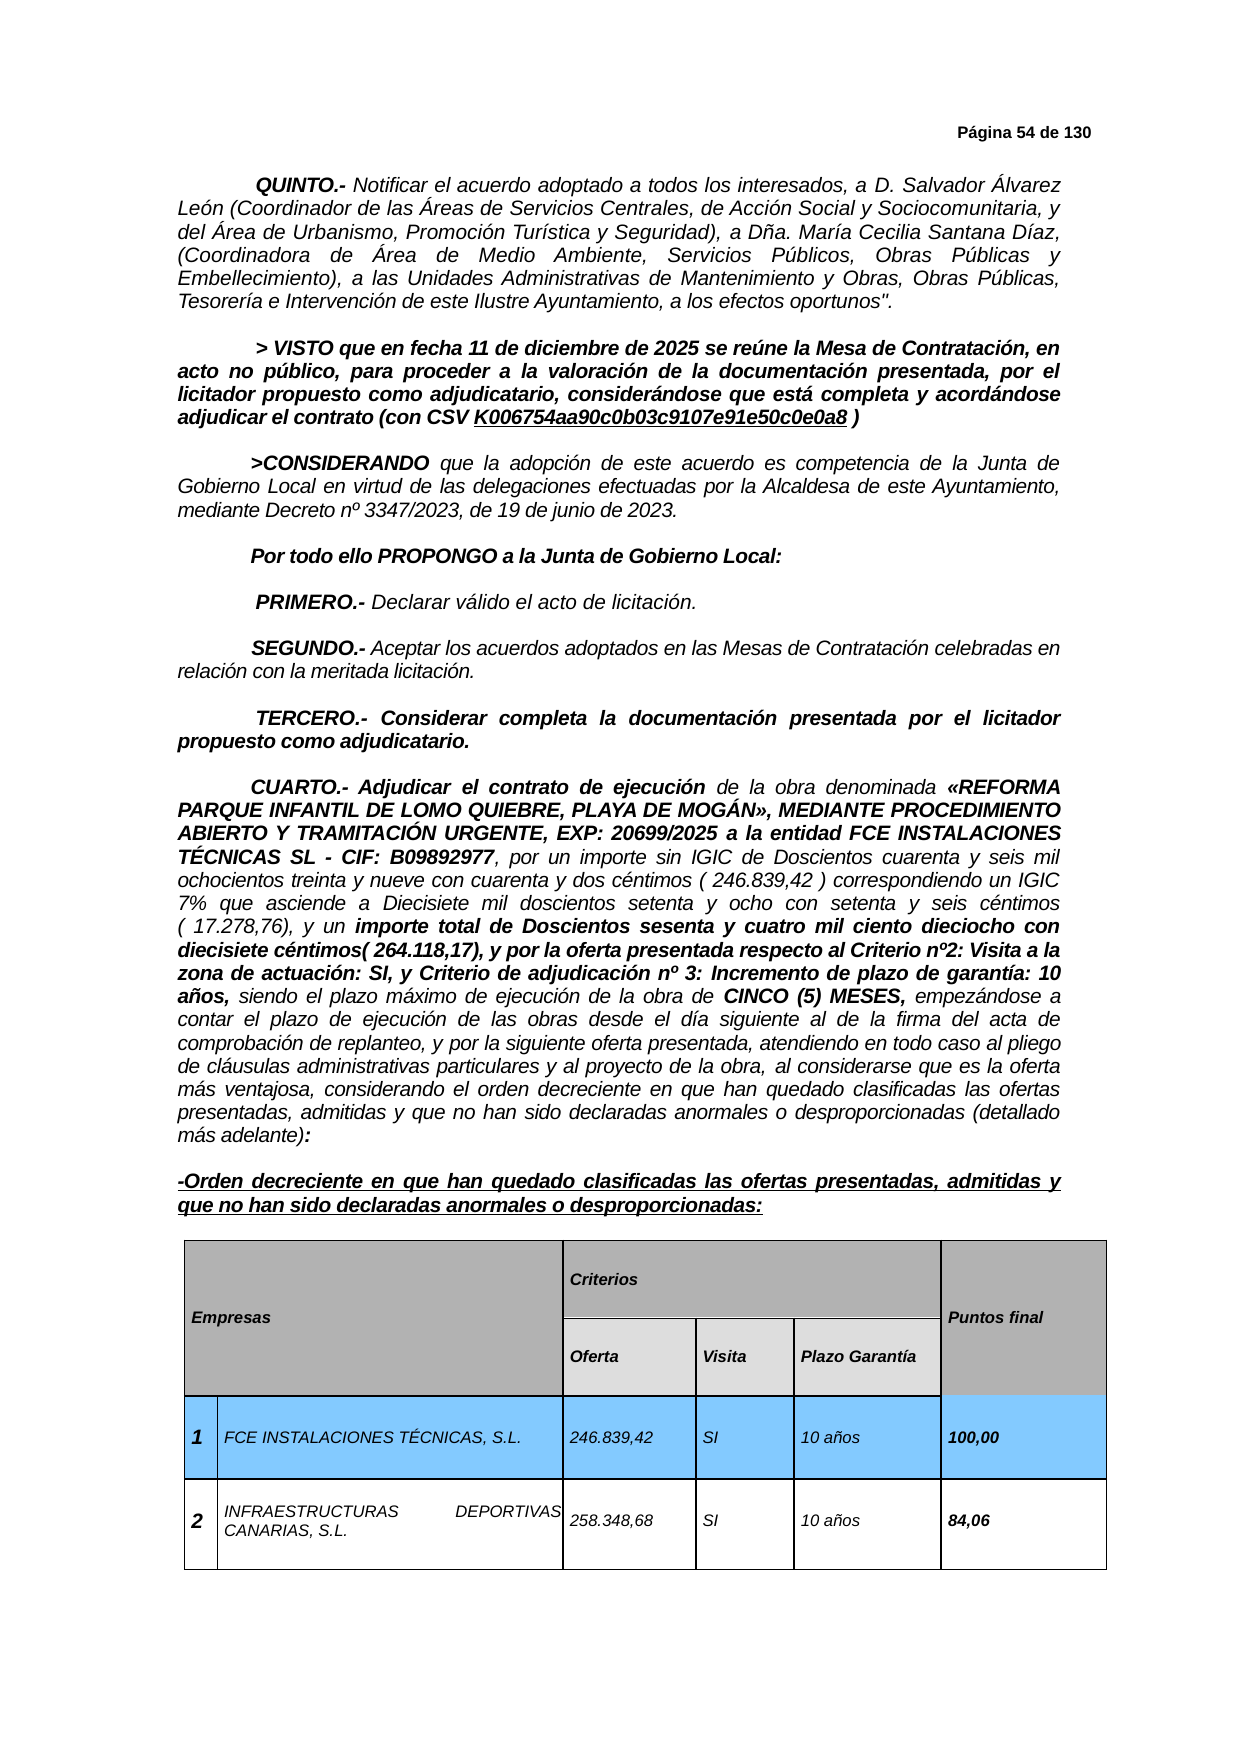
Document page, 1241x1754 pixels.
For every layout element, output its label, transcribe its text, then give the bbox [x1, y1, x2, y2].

text SEGUNDO.- Aceptar los acuerdos adoptados en las Mesas de Contratación celebradas en relación con la meritada licitación. [177, 637, 1063, 683]
table_cell Visita [697, 1319, 793, 1395]
table_cell Plazo Garantía [795, 1319, 940, 1395]
text > VISTO que en fecha 11 de diciembre de 2025 se reúne la Mesa de Contratación, en acto no público, para proceder a la valoración de la documentación presentada, por el licitador propuesto como adjudicatario, considerándose que está completa y acordándose adjudicar el contrato (con CSV K006754aa90c0b03c9107e91e50c0e0a8 ) [177, 336, 1063, 429]
table_cell 258.348,68 [564, 1480, 695, 1568]
table_header Criterios [564, 1241, 940, 1317]
text PRIMERO.- Declarar válido el acto de licitación. [177, 591, 1063, 614]
table_cell SI [697, 1480, 793, 1568]
table_header Puntos final [942, 1241, 1106, 1395]
text TERCERO.- Considerar completa la documentación presentada por el licitador propuesto como adjudicatario. [177, 706, 1063, 753]
table_cell INFRAESTRUCTURAS DEPORTIVAS CANARIAS, S.L. [218, 1480, 562, 1568]
text >CONSIDERANDO que la adopción de este acuerdo es competencia de la Junta de Gobierno Local en virtud de las delegaciones efectuadas por la Alcaldesa de este Ayuntamiento, mediante Decreto nº 3347/2023, de 19 de junio de 2023. [177, 452, 1063, 522]
text QUINTO.- Notificar el acuerdo adoptado a todos los interesados, a D. Salvador Álvarez León (Coordinador de las Áreas de Servicios Centrales, de Acción Social y Sociocomunitaria, y del Área de Urbanismo, Promoción Turística y Seguridad), a Dña. María Cecilia Santana Díaz, (Coordinadora de Área de Medio Ambiente, Servicios Públicos, Obras Públicas y Embellecimiento), a las Unidades Administrativas de Mantenimiento y Obras, Obras Públicas, Tesorería e Intervención de este Ilustre Ayuntamiento, a los efectos oportunos". [177, 174, 1063, 313]
table_cell FCE INSTALACIONES TÉCNICAS, S.L. [218, 1397, 562, 1478]
text Por todo ello PROPONGO a la Junta de Gobierno Local: [177, 544, 1063, 568]
table_cell 10 años [795, 1397, 940, 1478]
table_cell 84,06 [942, 1480, 1106, 1568]
table_cell 246.839,42 [564, 1397, 695, 1478]
table_cell Oferta [564, 1319, 695, 1395]
table_cell 2 [185, 1480, 217, 1568]
table_cell 10 años [795, 1480, 940, 1568]
text CUARTO.- Adjudicar el contrato de ejecución de la obra denominada «REFORMA PARQUE INFANTIL DE LOMO QUIEBRE, PLAYA DE MOGÁN», MEDIANTE PROCEDIMIENTO ABIERTO Y TRAMITACIÓN URGENTE, EXP: 20699/2025 a la entidad FCE INSTALACIONES TÉCNICAS SL - CIF: B09892977, por un importe sin IGIC de Doscientos cuarenta y seis mil ochocientos treinta y nueve con cuarenta y dos céntimos ( 246.839,42 ) correspondiendo un IGIC 7% que asciende a Diecisiete mil doscientos setenta y ocho con setenta y seis céntimos ( 17.278,76), y un importe total de Doscientos sesenta y cuatro mil ciento dieciocho con diecisiete céntimos( 264.118,17), y por la oferta presentada respecto al Criterio nº2: Visita a la zona de actuación: SI, y Criterio de adjudicación nº 3: Incremento de plazo de garantía: 10 años, siendo el plazo máximo de ejecución de la obra de CINCO (5) MESES, empezándose a contar el plazo de ejecución de las obras desde el día siguiente al de la firma del acta de comprobación de replanteo, y por la siguiente oferta presentada, atendiendo en todo caso al pliego de cláusulas administrativas particulares y al proyecto de la obra, al considerarse que es la oferta más ventajosa, considerando el orden decreciente en que han quedado clasificadas las ofertas presentadas, admitidas y que no han sido declaradas anormales o desproporcionadas (detallado más adelante): [177, 776, 1063, 1147]
table_cell SI [697, 1397, 793, 1478]
table_header Empresas [185, 1241, 562, 1395]
text -Orden decreciente en que han quedado clasificadas las ofertas presentadas, admitidas y que no han sido declaradas anormales o desproporcionadas: [177, 1170, 1063, 1217]
table_cell 1 [185, 1397, 217, 1478]
table_cell 100,00 [942, 1395, 1106, 1478]
